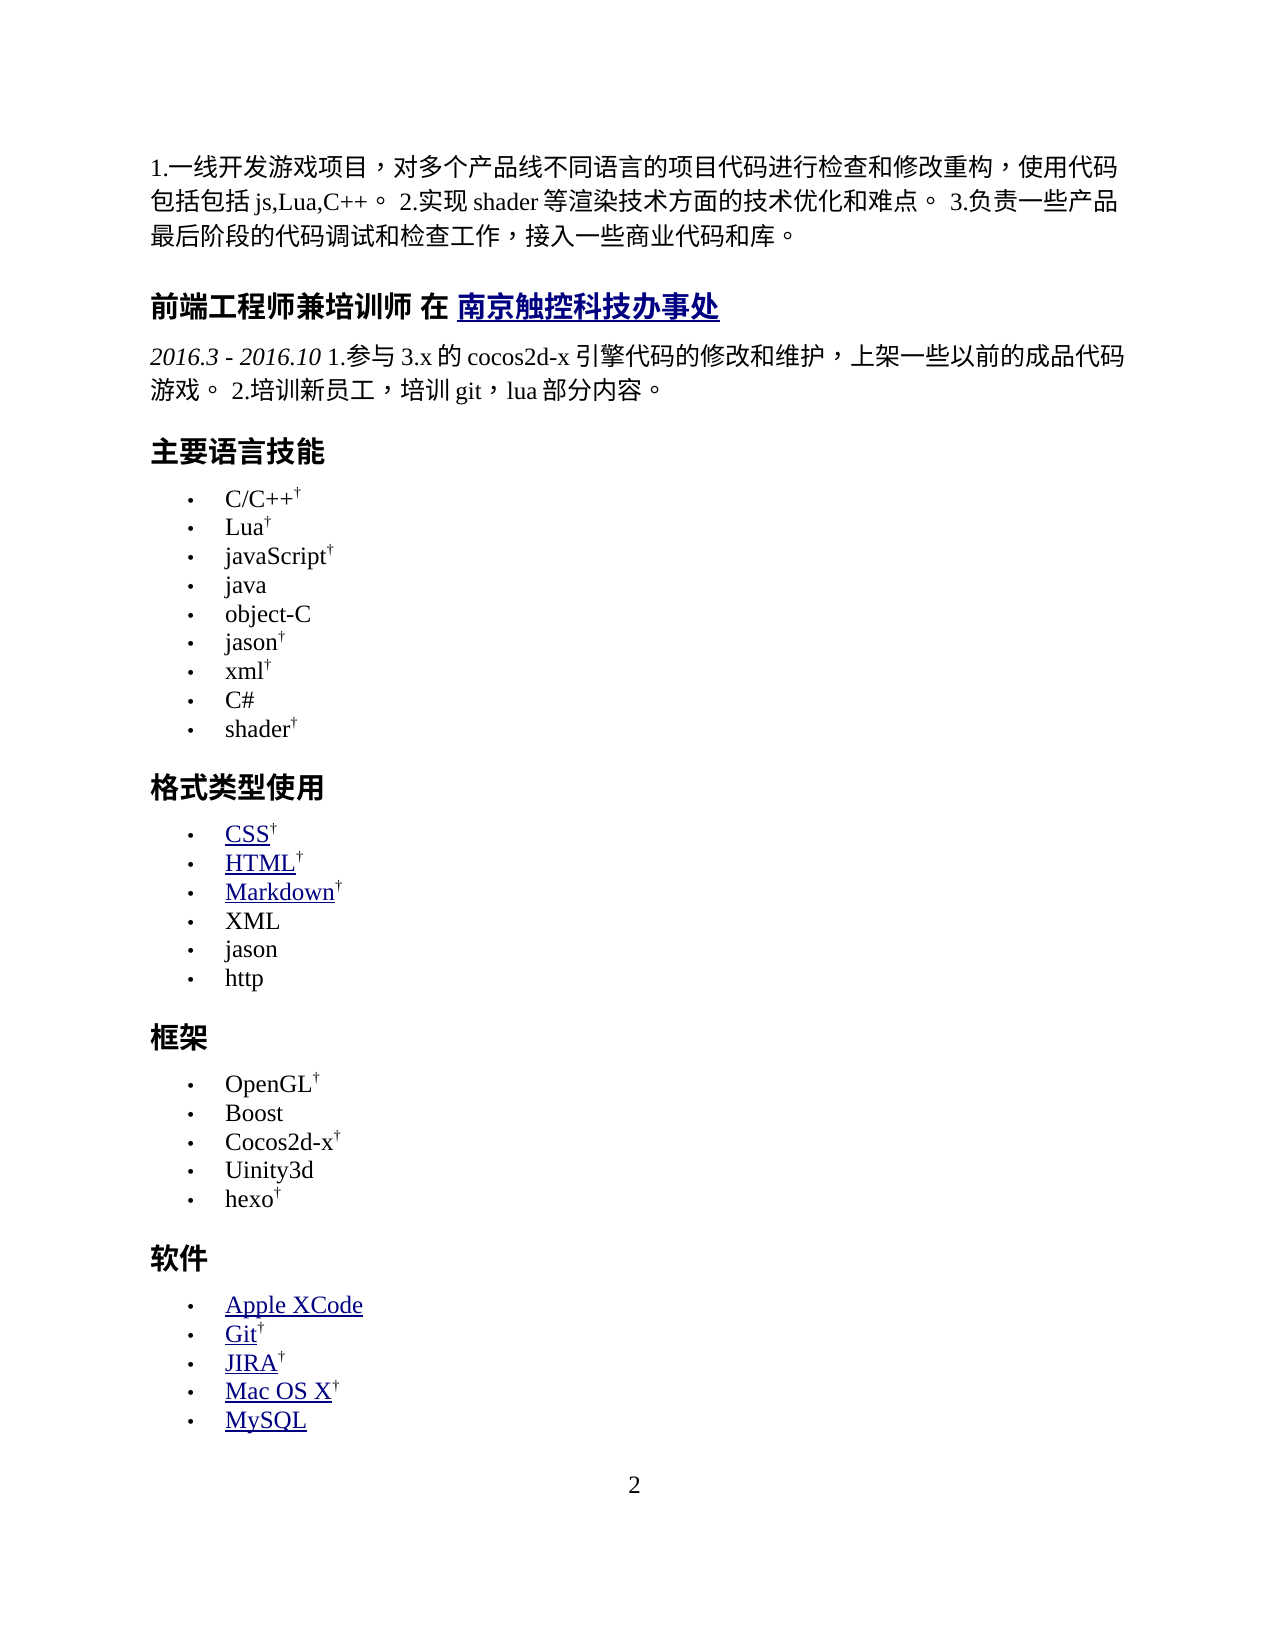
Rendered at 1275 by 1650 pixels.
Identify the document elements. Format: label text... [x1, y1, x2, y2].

list jason [187, 934, 1125, 963]
list Cocos2d-x† [187, 1127, 1125, 1156]
list CSS† [187, 819, 1125, 848]
list HTML† [187, 848, 1125, 877]
list JIRA† [187, 1348, 1125, 1376]
subtitle 框架 [150, 1017, 1125, 1057]
list Boost [187, 1098, 1125, 1127]
text 1.一线开发游戏项目，对多个产品线不同语言的项目代码进行检查和修改重构，使用代码包括包括js,Lua,C++。 2.实现shader等渲染技术方面的技术优化和难点。 3.负责一些产品最后阶段的代码调试和检查工作，接入一些商业代码和库。 [150, 150, 1125, 252]
list shader† [187, 714, 1125, 742]
list jason† [187, 627, 1125, 656]
list object-C [187, 599, 1125, 627]
text 2016.3 - 2016.10 1.参与3.x的cocos2d-x引擎代码的修改和维护，上架一些以前的成品代码游戏。 2.培训新员工，培训git，lua部分内容。 [150, 338, 1125, 406]
list C# [187, 685, 1125, 714]
list hexo† [187, 1184, 1125, 1213]
list Git† [187, 1319, 1125, 1348]
list Mac OS X† [187, 1376, 1125, 1405]
subtitle 主要语言技能 [150, 431, 1125, 471]
list Uinity3d [187, 1156, 1125, 1184]
list OpenGL† [187, 1069, 1125, 1098]
subtitle 格式类型使用 [150, 767, 1125, 807]
list C/C++† [187, 484, 1125, 512]
list Lua† [187, 512, 1125, 541]
list xml† [187, 656, 1125, 685]
list Apple XCode [187, 1290, 1125, 1319]
subtitle 软件 [150, 1238, 1125, 1278]
list javaScript† [187, 541, 1125, 570]
subtitle 前端工程师兼培训师 在 南京触控科技办事处 [150, 286, 1125, 326]
list XML [187, 906, 1125, 934]
list java [187, 570, 1125, 599]
list http [187, 963, 1125, 992]
list Markdown† [187, 877, 1125, 906]
list MySQL [187, 1405, 1125, 1434]
